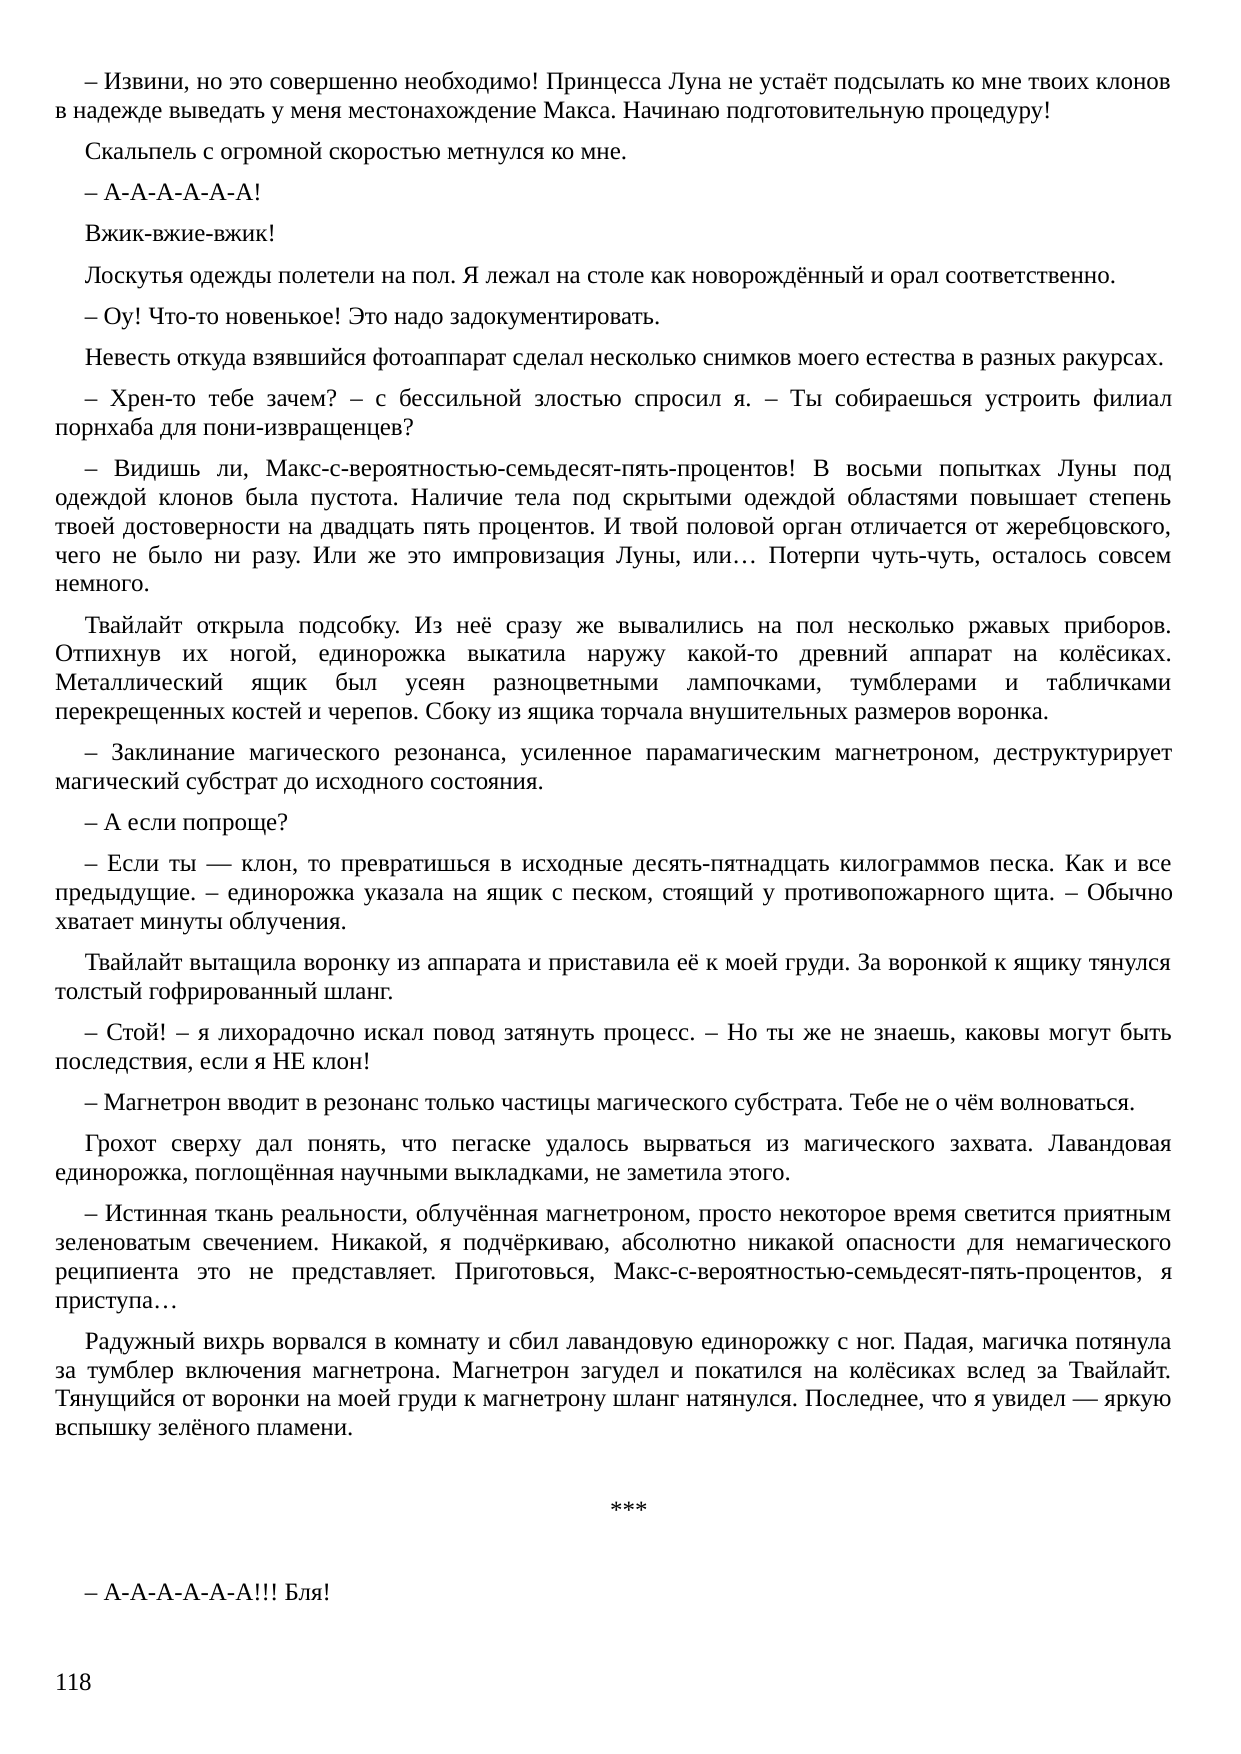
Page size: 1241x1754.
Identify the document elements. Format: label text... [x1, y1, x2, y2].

text *** [55, 1495, 1173, 1523]
text – А-А-А-А-А-А!!! Бля! [55, 1577, 1173, 1606]
text Твайлайт вытащила воронку из аппарата и приставила её к моей груди. За воронкой к ящику тянулся толстый гофрированный шланг. [55, 947, 1173, 1005]
text Грохот сверху дал понять, что пегаске удалось вырваться из магического захвата. Лавандовая единорожка, поглощённая научными выкладками, не заметила этого. [55, 1128, 1173, 1186]
text – Если ты — клон, то превратишься в исходные десять-пятнадцать килограммов песка. Как и все предыдущие. – единорожка указала на ящик с песком, стоящий у противопожарного щита. – Обычно хватает минуты облучения. [55, 848, 1173, 935]
text – Истинная ткань реальности, облучённая магнетроном, просто некоторое время светится приятным зеленоватым свечением. Никакой, я подчёркиваю, абсолютно никакой опасности для немагического реципиента это не представляет. Приготовься, Макс-с-вероятностью-семьдесят-пять-процентов, я приступа… [55, 1198, 1173, 1313]
text – Хрен-то тебе зачем? – с бессильной злостью спросил я. – Ты собираешься устроить филиал порнхаба для пони-извращенцев? [55, 383, 1173, 441]
text Твайлайт открыла подсобку. Из неё сразу же вывалились на пол несколько ржавых приборов. Отпихнув их ногой, единорожка выкатила наружу какой-то древний аппарат на колёсиках. Металлический ящик был усеян разноцветными лампочками, тумблерами и табличками перекрещенных костей и черепов. Сбоку из ящика торчала внушительных размеров воронка. [55, 610, 1173, 725]
text – Извини, но это совершенно необходимо! Принцесса Луна не устаёт подсылать ко мне твоих клонов в надежде выведать у меня местонахождение Макса. Начинаю подготовительную процедуру! [55, 66, 1173, 123]
text Лоскутья одежды полетели на пол. Я лежал на столе как новорождённый и орал соответственно. [55, 260, 1173, 288]
text Невесть откуда взявшийся фотоаппарат сделал несколько снимков моего естества в разных ракурсах. [55, 342, 1173, 371]
text Радужный вихрь ворвался в комнату и сбил лавандовую единорожку с ног. Падая, магичка потянула за тумблер включения магнетрона. Магнетрон загудел и покатился на колёсиках вслед за Твайлайт. Тянущийся от воронки на моей груди к магнетрону шланг натянулся. Последнее, что я увидел — яркую вспышку зелёного пламени. [55, 1326, 1173, 1441]
text – Заклинание магического резонанса, усиленное парамагическим магнетроном, деструктурирует магический субстрат до исходного состояния. [55, 737, 1173, 795]
text – А-А-А-А-А-А! [55, 177, 1173, 206]
text – А если попроще? [55, 807, 1173, 836]
text – Стой! – я лихорадочно искал повод затянуть процесс. – Но ты же не знаешь, каковы могут быть последствия, если я НЕ клон! [55, 1017, 1173, 1075]
text – Видишь ли, Макс-с-вероятностью-семьдесят-пять-процентов! В восьми попытках Луны под одеждой клонов была пустота. Наличие тела под скрытыми одеждой областями повышает степень твоей достоверности на двадцать пять процентов. И твой половой орган отличается от жеребцовского, чего не было ни разу. Или же это импровизация Луны, или… Потерпи чуть-чуть, осталось совсем немного. [55, 453, 1173, 597]
text Вжик-вжие-вжик! [55, 218, 1173, 247]
text – Магнетрон вводит в резонанс только частицы магического субстрата. Тебе не о чём волноваться. [55, 1087, 1173, 1116]
text Скальпель с огромной скоростью метнулся ко мне. [55, 136, 1173, 165]
text – Оу! Что-то новенькое! Это надо задокументировать. [55, 301, 1173, 330]
